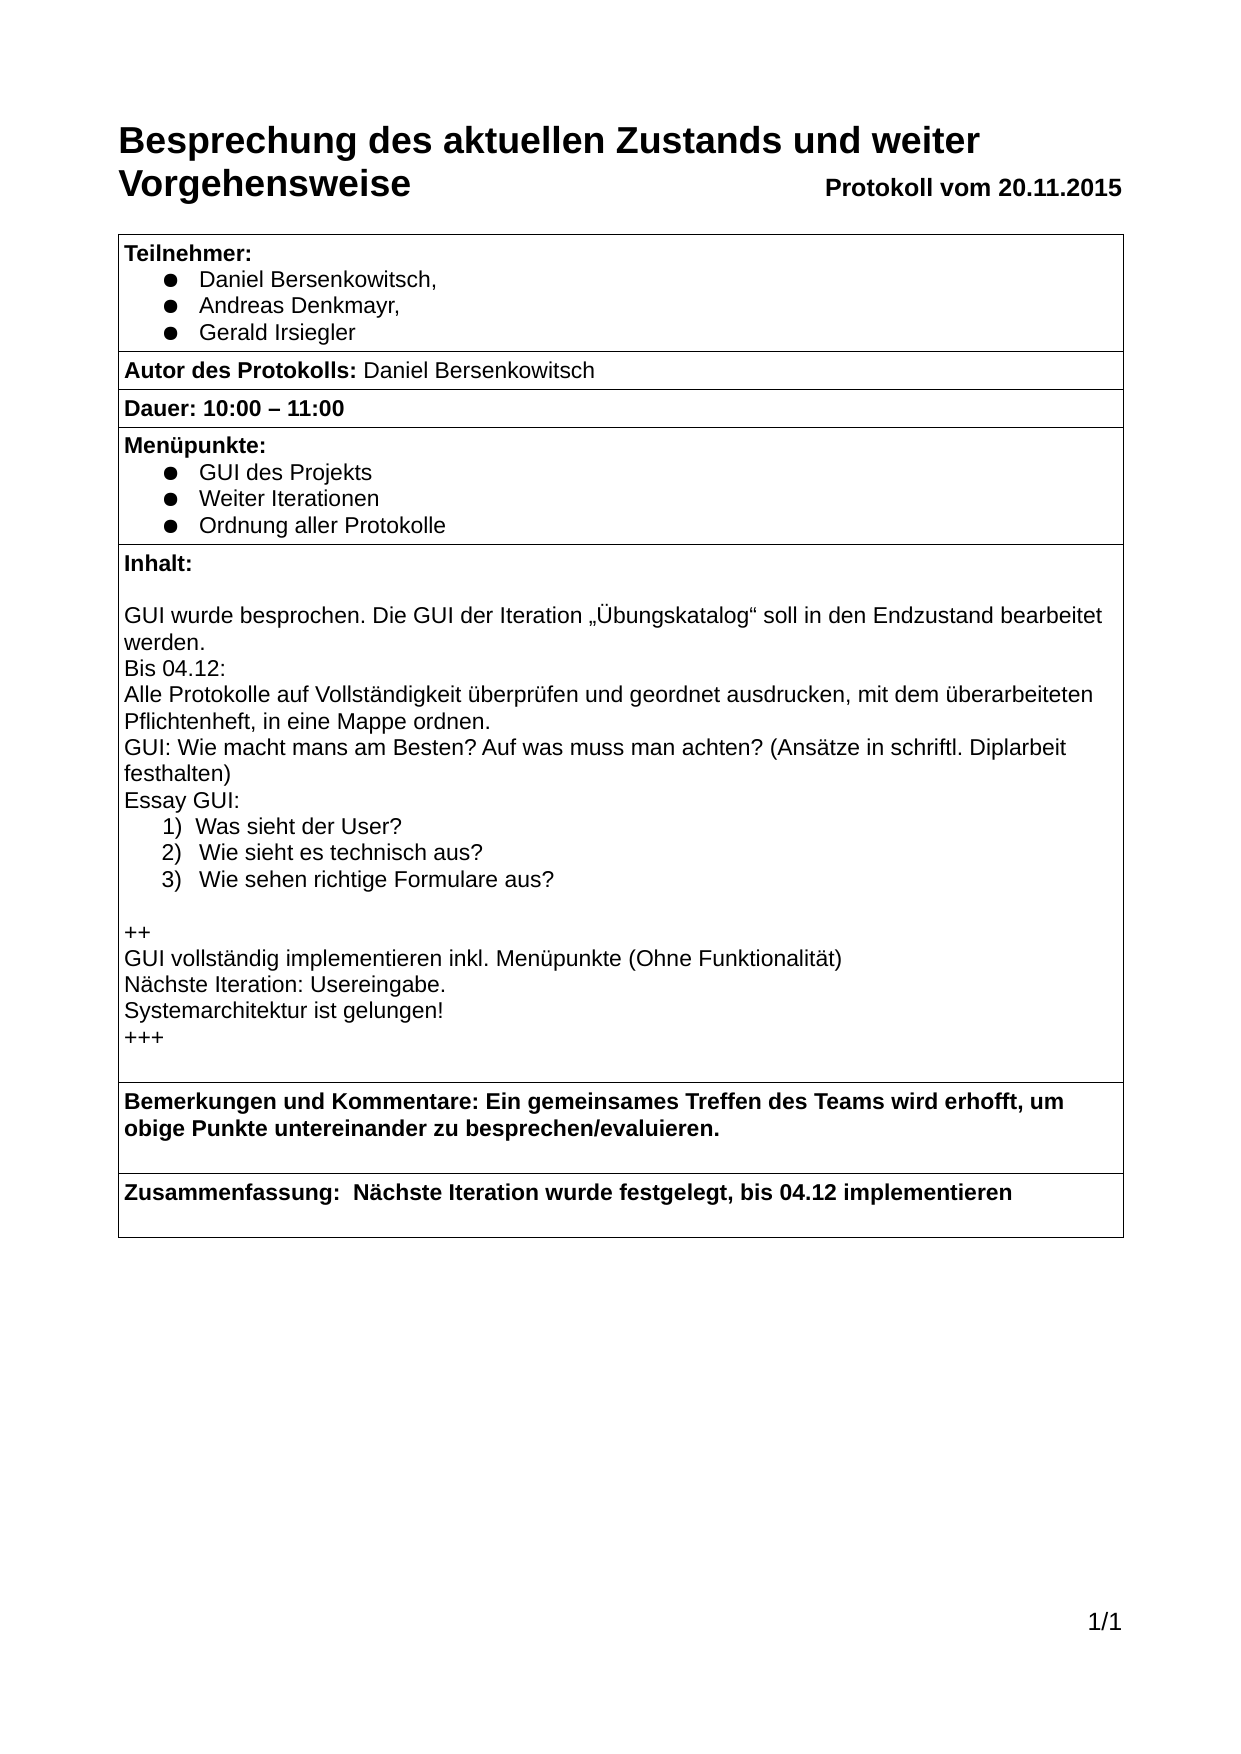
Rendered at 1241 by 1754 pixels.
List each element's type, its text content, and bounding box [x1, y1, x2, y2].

table_cell Autor des Protokolls: Daniel Bersenkowitsch [119, 352, 1123, 389]
table_cell Bemerkungen und Kommentare: Ein gemeinsames Treffen des Teams wird erhofft, um obige Punkte untereinander zu besprechen/evaluieren. [119, 1083, 1123, 1173]
table_cell Menüpunkte: GUI des Projekts Weiter Iterationen Ordnung aller Protokolle [119, 428, 1123, 544]
table_cell Zusammenfassung: Nächste Iteration wurde festgelegt, bis 04.12 implementieren [119, 1174, 1123, 1237]
table_cell Inhalt: GUI wurde besprochen. Die GUI der Iteration „Übungskatalog“ soll in den Endzustand bearbeitet werden. Bis 04.12: Alle Protokolle auf Vollständigkeit überprüfen und geordnet ausdrucken, mit dem überarbeiteten Pflichtenheft, in eine Mappe ordnen. GUI: Wie macht mans am Besten? Auf was muss man achten? (Ansätze in schriftl. Diplarbeit festhalten) Essay GUI: 1) Was sieht der User? Wie sieht es technisch aus? Wie sehen richtige Formulare aus? ++ GUI vollständig implementieren inkl. Menüpunkte (Ohne Funktionalität) Nächste Iteration: Usereingabe. Systemarchitektur ist gelungen! +++ [119, 545, 1123, 1082]
table_header Teilnehmer: Daniel Bersenkowitsch, Andreas Denkmayr, Gerald Irsiegler [119, 235, 1123, 351]
table_cell Dauer: 10:00 – 11:00 [119, 390, 1123, 427]
